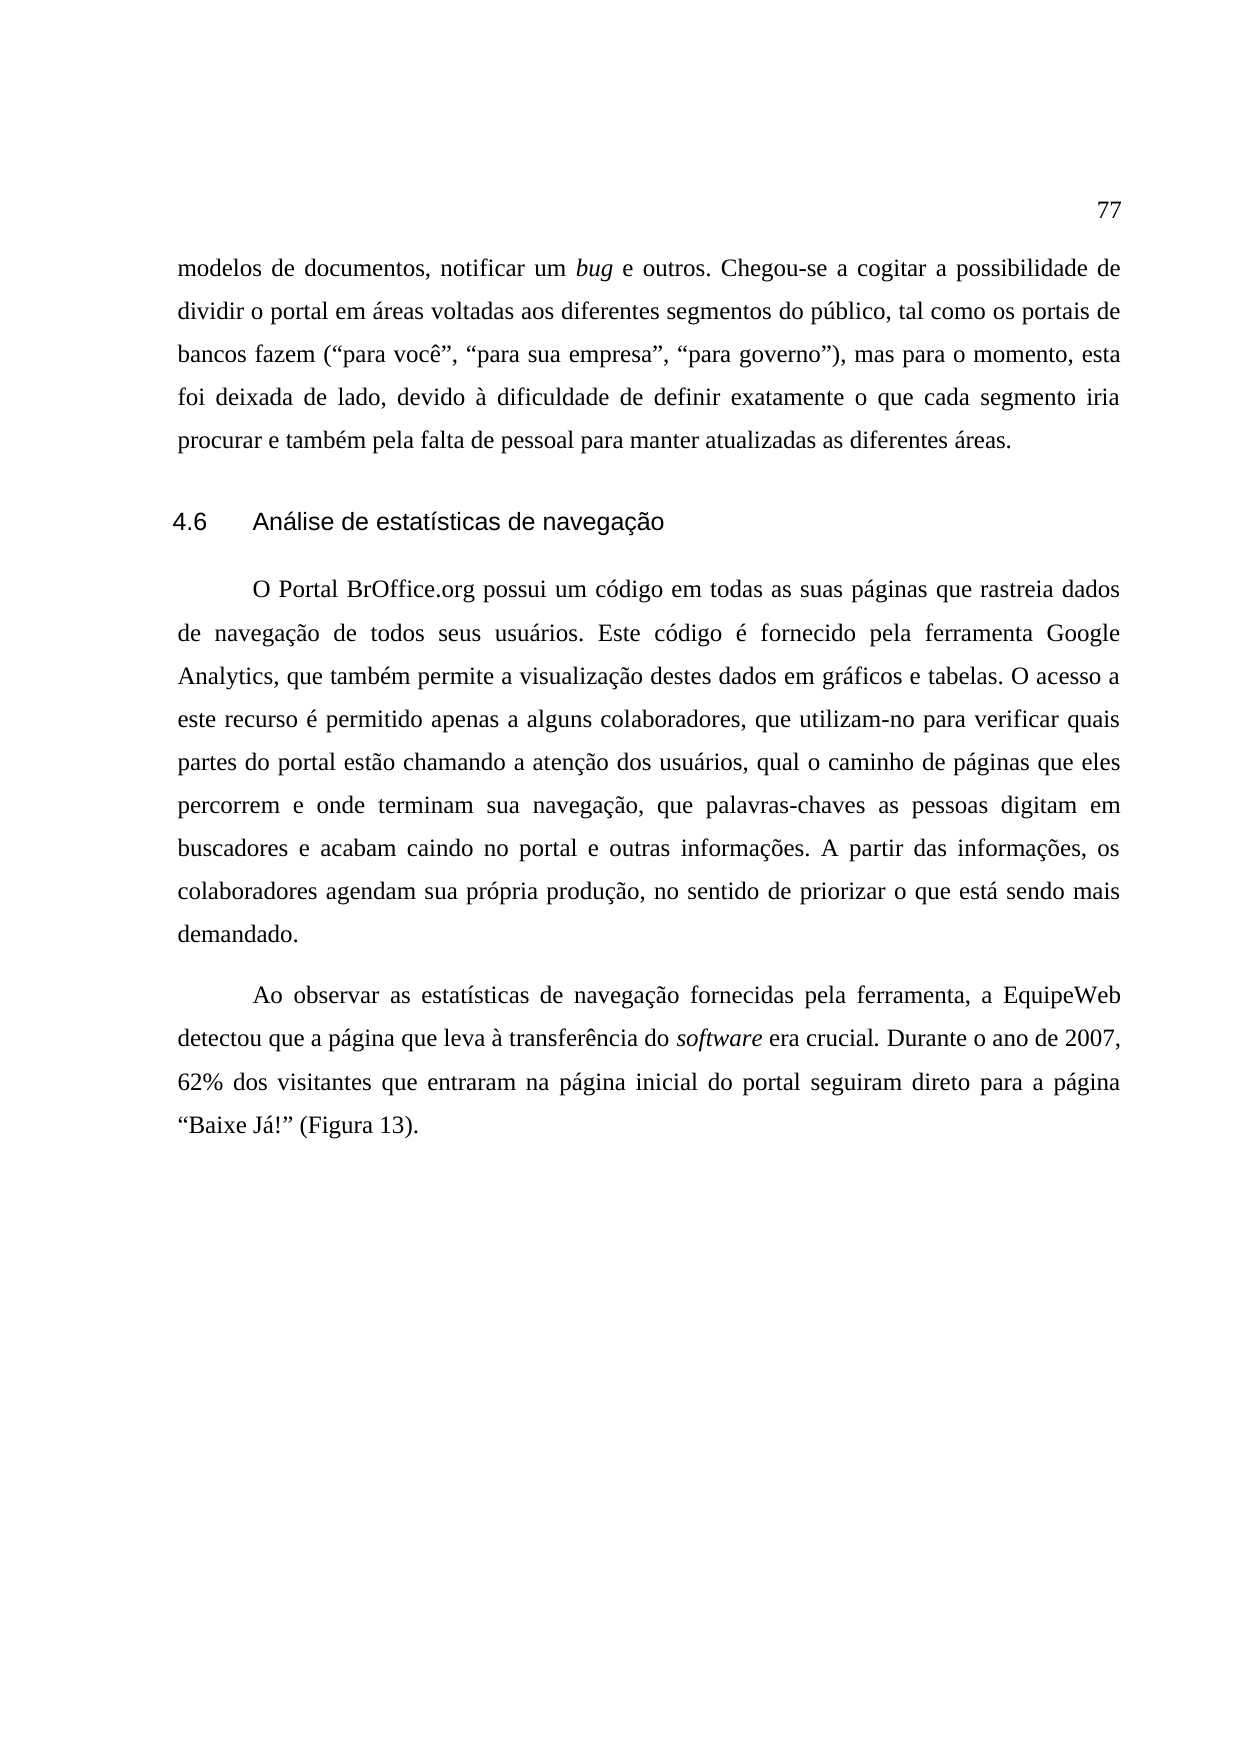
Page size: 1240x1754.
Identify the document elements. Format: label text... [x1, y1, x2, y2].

subtitle Análise de estatísticas de navegação [165, 507, 1121, 535]
text Ao observar as estatísticas de navegação fornecidas pela ferramenta, a EquipeWeb detectou que a página que leva à transferência do software era crucial. Durante o ano de 2007, 62% dos visitantes que entraram na página inicial do portal seguiram direto para a página “Baixe Já!” (Figura 13). [177, 980, 1121, 1138]
text O Portal BrOffice.org possui um código em todas as suas páginas que rastreia dados de navegação de todos seus usuários. Este código é fornecido pela ferramenta Google Analytics, que também permite a visualização destes dados em gráficos e tabelas. O acesso a este recurso é permitido apenas a alguns colaboradores, que utilizam-no para verificar quais partes do portal estão chamando a atenção dos usuários, qual o caminho de páginas que eles percorrem e onde terminam sua navegação, que palavras-chaves as pessoas digitam em buscadores e acabam caindo no portal e outras informações. A partir das informações, os colaboradores agendam sua própria produção, no sentido de priorizar o que está sendo mais demandado. [177, 574, 1121, 948]
text modelos de documentos, notificar um bug e outros. Chegou-se a cogitar a possibilidade de dividir o portal em áreas voltadas aos diferentes segmentos do público, tal como os portais de bancos fazem (“para você”, “para sua empresa”, “para governo”), mas para o momento, esta foi deixada de lado, devido à dificuldade de definir exatamente o que cada segmento iria procurar e também pela falta de pessoal para manter atualizadas as diferentes áreas. [177, 253, 1121, 454]
